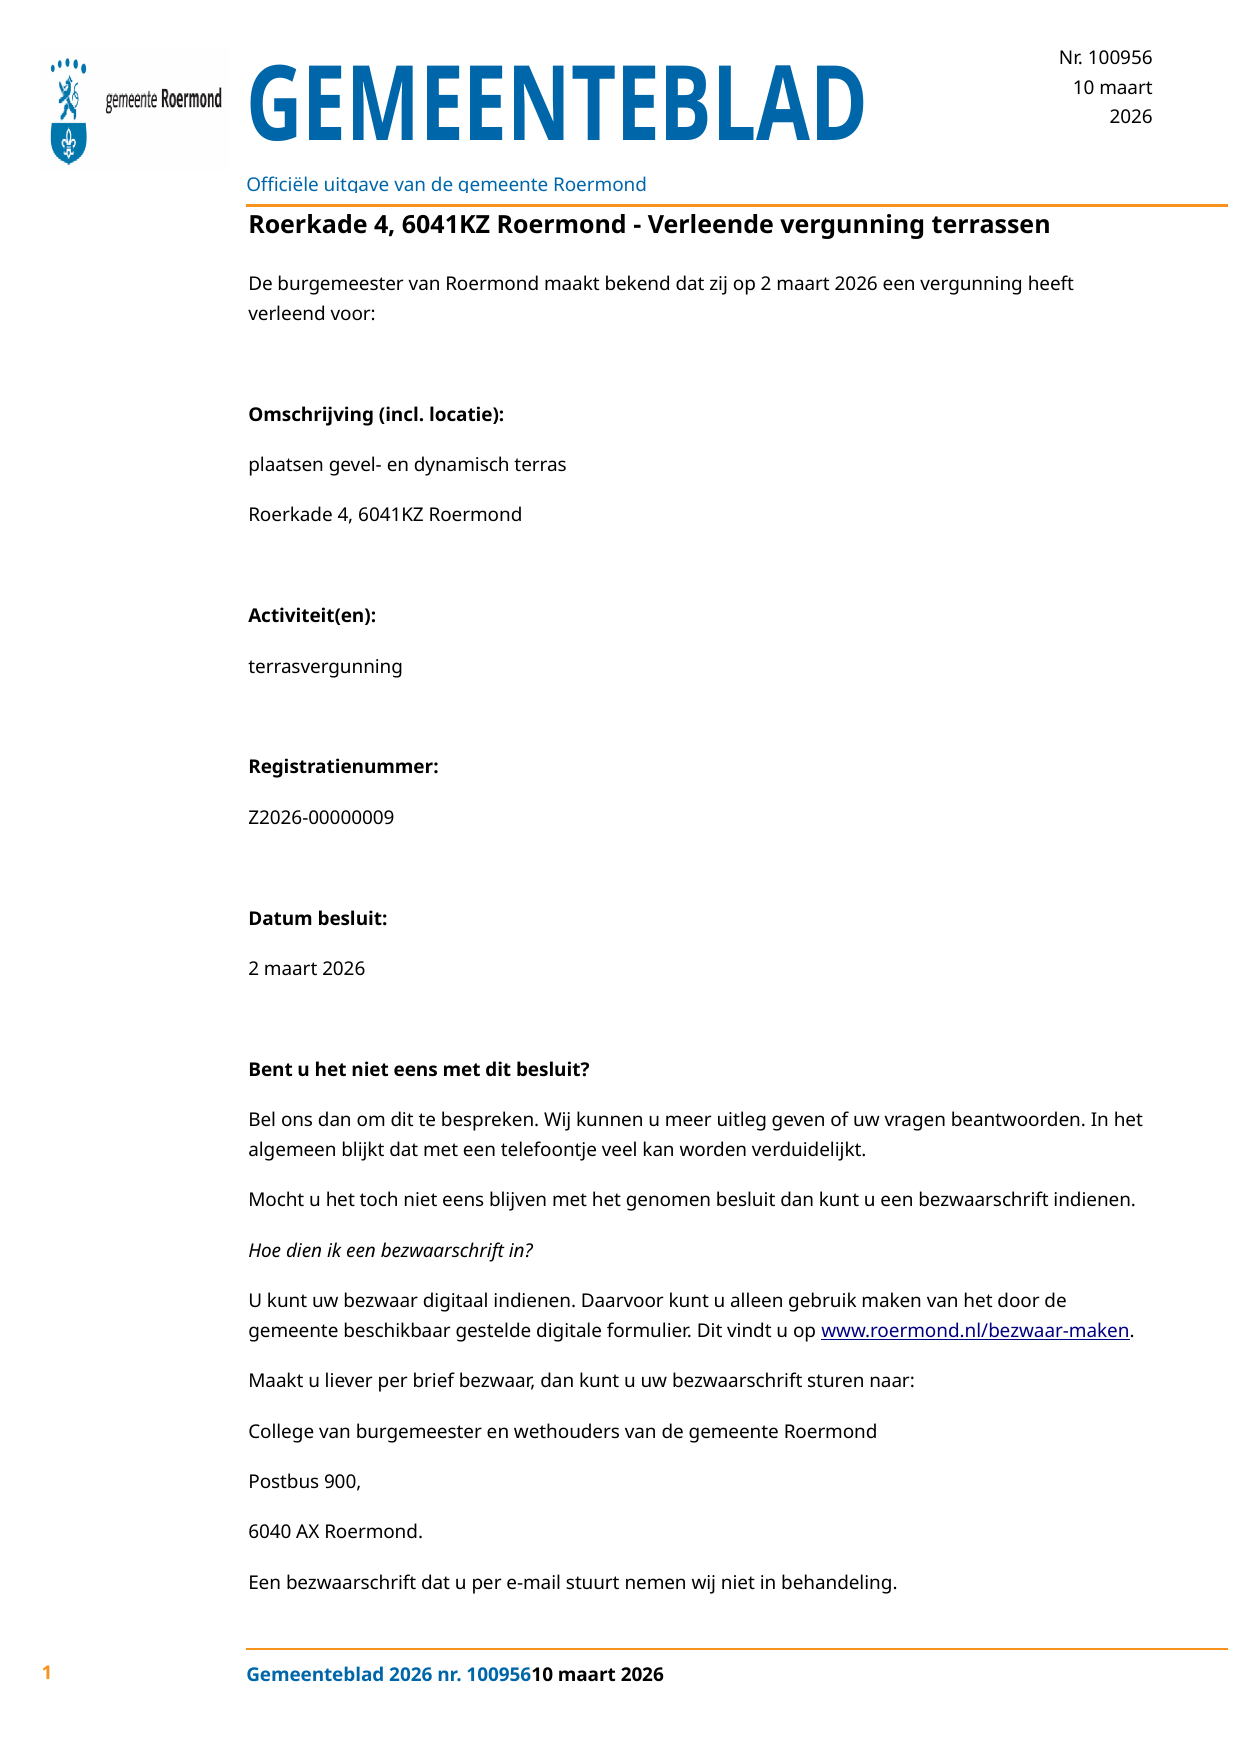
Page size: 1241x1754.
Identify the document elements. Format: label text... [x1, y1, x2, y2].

text Roerkade 4, 6041KZ Roermond - Verleende vergunning terrassen [248, 207, 1152, 241]
text College van burgemeester en wethouders van de gemeente Roermond [248, 1418, 1152, 1443]
text Omschrijving (incl. locatie): [248, 401, 1152, 426]
text Maakt u liever per brief bezwaar, dan kunt u uw bezwaarschrift sturen naar: [248, 1367, 1152, 1393]
text plaatsen gevel- en dynamisch terras [248, 451, 1152, 477]
text Een bezwaarschrift dat u per e-mail stuurt nemen wij niet in behandeling. [248, 1569, 1152, 1595]
text 6040 AX Roermond. [248, 1519, 1152, 1544]
text Registratienummer: [248, 754, 1152, 779]
text De burgemeester van Roermond maakt bekend dat zij op 2 maart 2026 een vergunning heeft verleend voor: [248, 270, 1152, 326]
picture [41, 47, 231, 172]
text Datum besluit: [248, 905, 1152, 931]
text Hoe dien ik een bezwaarschrift in? [248, 1237, 1152, 1263]
text Activiteit(en): [248, 602, 1152, 628]
text Mocht u het toch niet eens blijven met het genomen besluit dan kunt u een bezwaarschrift indienen. [248, 1187, 1152, 1212]
text Bel ons dan om dit te bespreken. Wij kunnen u meer uitleg geven of uw vragen beantwoorden. In het algemeen blijkt dat met een telefoontje veel kan worden verduidelijkt. [248, 1107, 1152, 1162]
text 2 maart 2026 [248, 955, 1152, 981]
text U kunt uw bezwaar digitaal indienen. Daarvoor kunt u alleen gebruik maken van het door de gemeente beschikbaar gestelde digitale formulier. Dit vindt u op www.roermond.nl/bezwaar-maken. [248, 1287, 1152, 1343]
text Roerkade 4, 6041KZ Roermond [248, 502, 1152, 527]
text terrasvergunning [248, 653, 1152, 678]
text Z2026-00000009 [248, 804, 1152, 830]
text Postbus 900, [248, 1468, 1152, 1494]
text Bent u het niet eens met dit besluit? [248, 1056, 1152, 1082]
